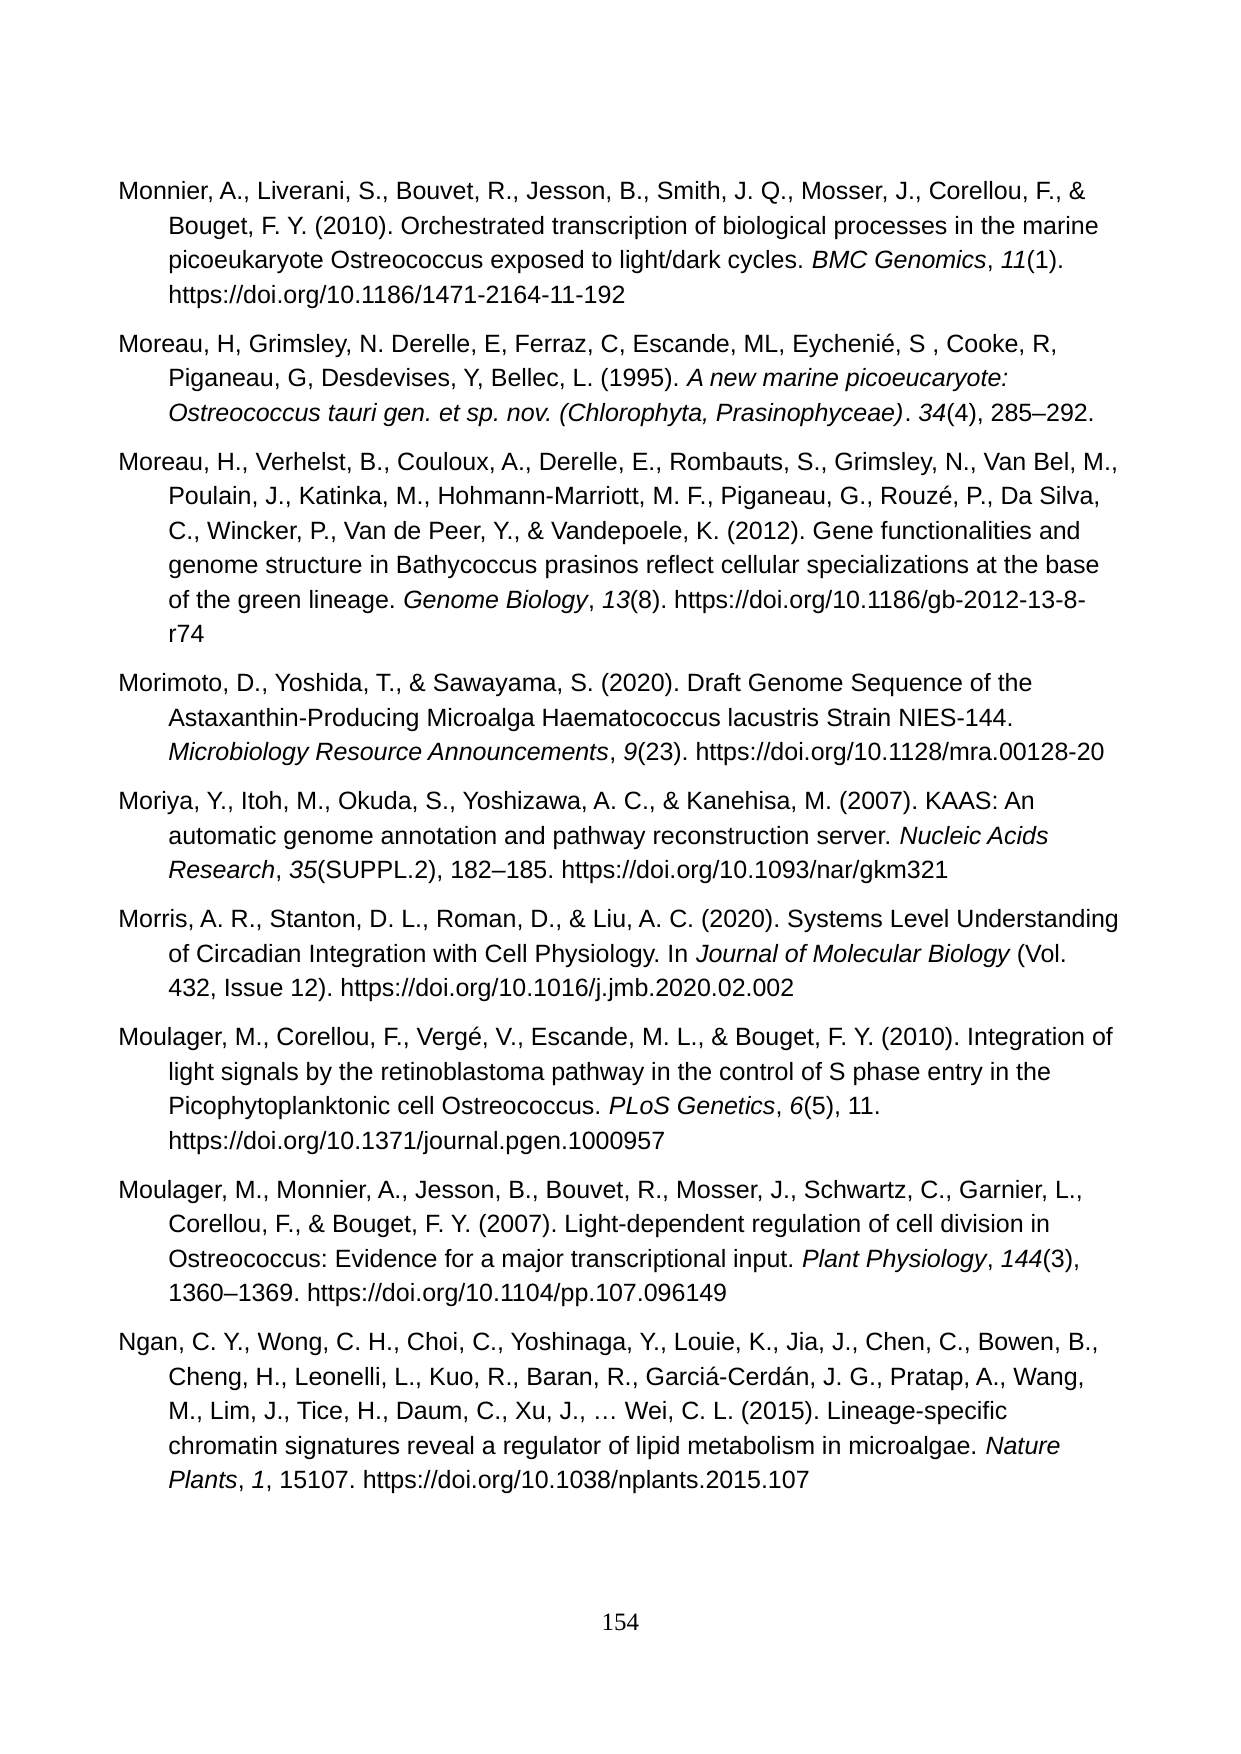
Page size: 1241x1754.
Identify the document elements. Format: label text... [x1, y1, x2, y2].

text Moriya, Y., Itoh, M., Okuda, S., Yoshizawa, A. C., & Kanehisa, M. (2007). KAAS: An automatic genome annotation and pathway reconstruction server. Nucleic Acids Research, 35(SUPPL.2), 182–185. https://doi.org/10.1093/nar/gkm321 [118, 786, 1122, 884]
text Monnier, A., Liverani, S., Bouvet, R., Jesson, B., Smith, J. Q., Mosser, J., Corellou, F., & Bouget, F. Y. (2010). Orchestrated transcription of biological processes in the marine picoeukaryote Ostreococcus exposed to light/dark cycles. BMC Genomics, 11(1). https://doi.org/10.1186/1471-2164-11-192 [118, 176, 1122, 308]
text Moreau, H, Grimsley, N. Derelle, E, Ferraz, C, Escande, ML, Eychenié, S , Cooke, R, Piganeau, G, Desdevises, Y, Bellec, L. (1995). A new marine picoeucaryote: Ostreococcus tauri gen. et sp. nov. (Chlorophyta, Prasinophyceae). 34(4), 285–292. [118, 329, 1122, 427]
text Moreau, H., Verhelst, B., Couloux, A., Derelle, E., Rombauts, S., Grimsley, N., Van Bel, M., Poulain, J., Katinka, M., Hohmann-Marriott, M. F., Piganeau, G., Rouzé, P., Da Silva, C., Wincker, P., Van de Peer, Y., & Vandepoele, K. (2012). Gene functionalities and genome structure in Bathycoccus prasinos reflect cellular specializations at the base of the green lineage. Genome Biology, 13(8). https://doi.org/10.1186/gb-2012-13-8-r74 [118, 447, 1122, 648]
text Morris, A. R., Stanton, D. L., Roman, D., & Liu, A. C. (2020). Systems Level Understanding of Circadian Integration with Cell Physiology. In Journal of Molecular Biology (Vol. 432, Issue 12). https://doi.org/10.1016/j.jmb.2020.02.002 [118, 904, 1122, 1002]
text Morimoto, D., Yoshida, T., & Sawayama, S. (2020). Draft Genome Sequence of the Astaxanthin-Producing Microalga Haematococcus lacustris Strain NIES-144. Microbiology Resource Announcements, 9(23). https://doi.org/10.1128/mra.00128-20 [118, 668, 1122, 766]
text Moulager, M., Corellou, F., Vergé, V., Escande, M. L., & Bouget, F. Y. (2010). Integration of light signals by the retinoblastoma pathway in the control of S phase entry in the Picophytoplanktonic cell Ostreococcus. PLoS Genetics, 6(5), 11. https://doi.org/10.1371/journal.pgen.1000957 [118, 1022, 1122, 1154]
text Ngan, C. Y., Wong, C. H., Choi, C., Yoshinaga, Y., Louie, K., Jia, J., Chen, C., Bowen, B., Cheng, H., Leonelli, L., Kuo, R., Baran, R., Garciá-Cerdán, J. G., Pratap, A., Wang, M., Lim, J., Tice, H., Daum, C., Xu, J., … Wei, C. L. (2015). Lineage-specific chromatin signatures reveal a regulator of lipid metabolism in microalgae. Nature Plants, 1, 15107. https://doi.org/10.1038/nplants.2015.107 [118, 1327, 1122, 1494]
text Moulager, M., Monnier, A., Jesson, B., Bouvet, R., Mosser, J., Schwartz, C., Garnier, L., Corellou, F., & Bouget, F. Y. (2007). Light-dependent regulation of cell division in Ostreococcus: Evidence for a major transcriptional input. Plant Physiology, 144(3), 1360–1369. https://doi.org/10.1104/pp.107.096149 [118, 1175, 1122, 1307]
